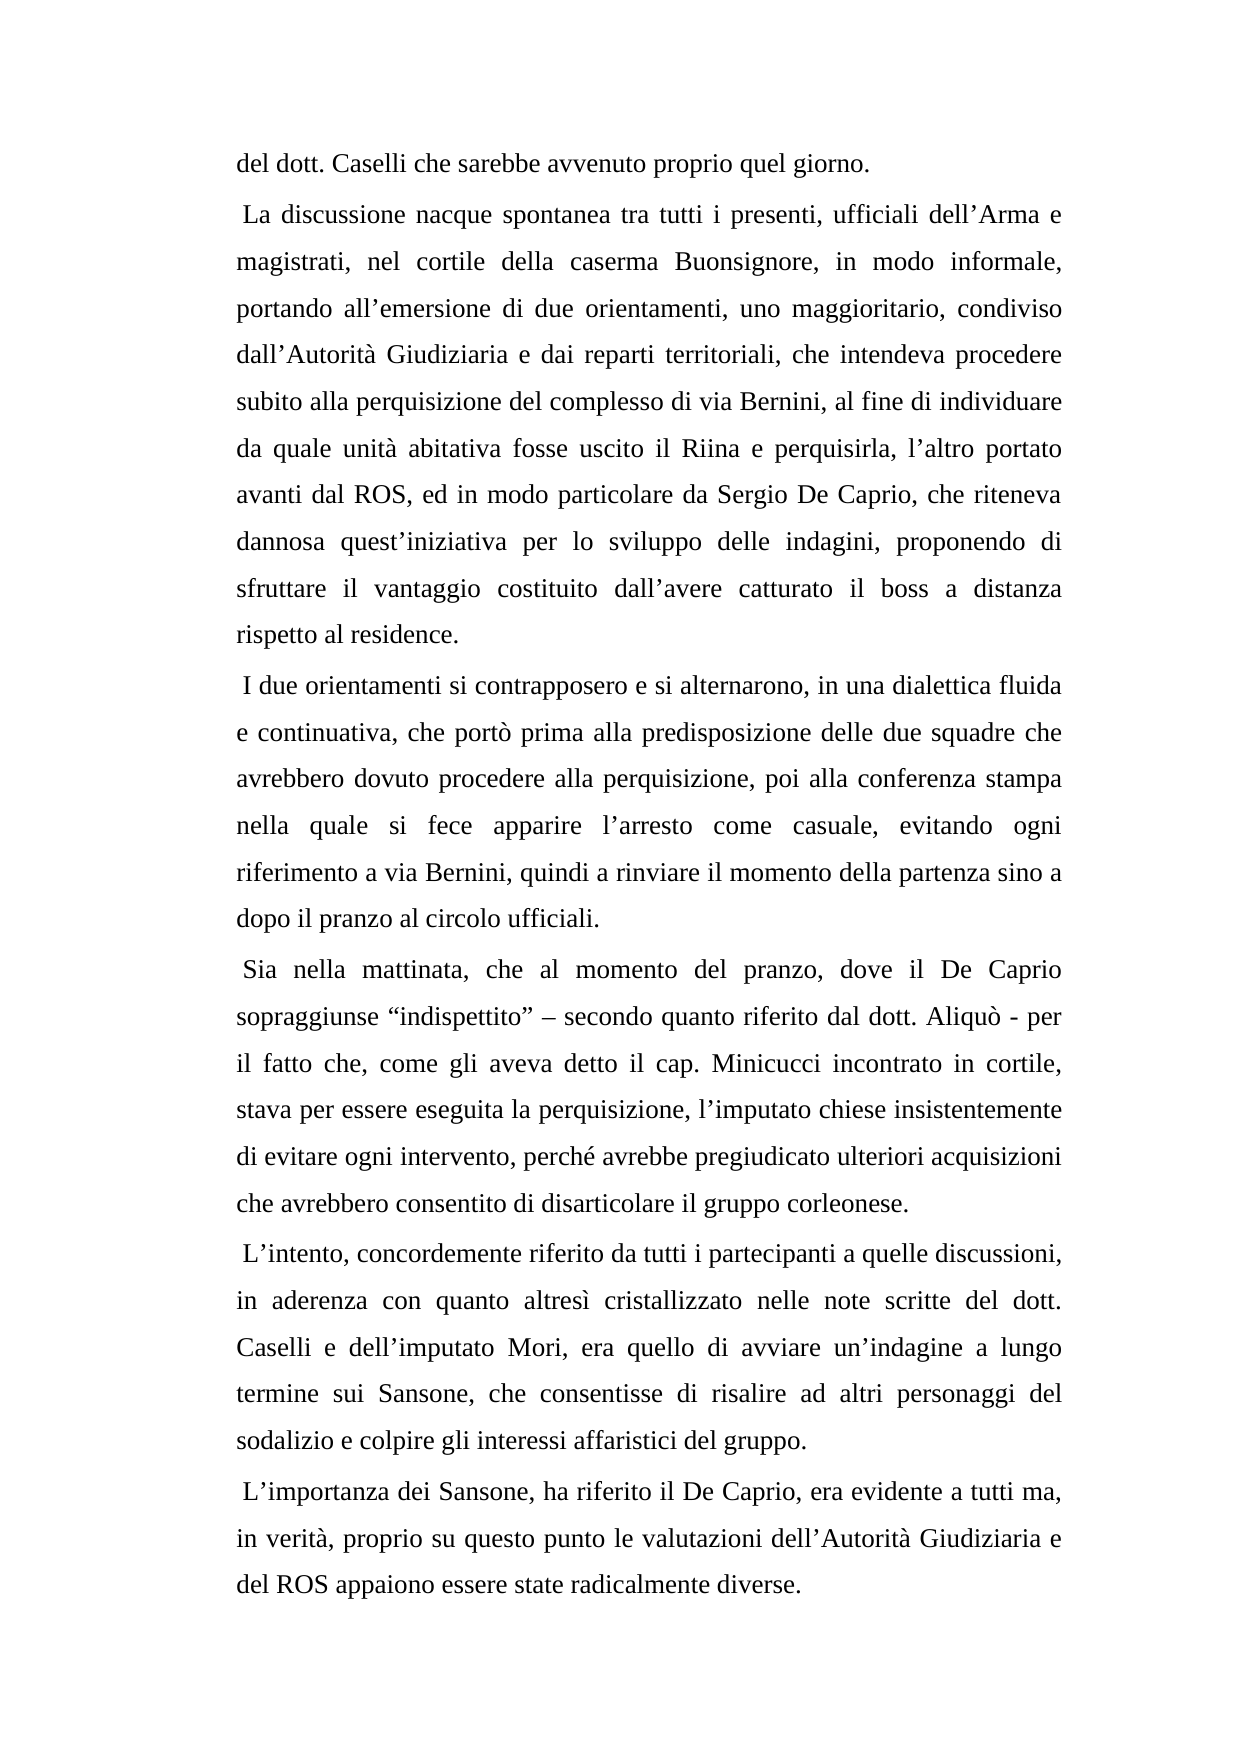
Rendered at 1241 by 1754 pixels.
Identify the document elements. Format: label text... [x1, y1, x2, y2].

text L’importanza dei Sansone, ha riferito il De Caprio, era evidente a tutti ma, in verità, proprio su questo punto le valutazioni dell’Autorità Giudiziaria e del ROS appaiono essere state radicalmente diverse. [236, 1475, 1063, 1599]
text del dott. Caselli che sarebbe avvenuto proprio quel giorno. [236, 148, 1063, 179]
text Sia nella mattinata, che al momento del pranzo, dove il De Caprio sopraggiunse “indispettito” – secondo quanto riferito dal dott. Aliquò - per il fatto che, come gli aveva detto il cap. Minicucci incontrato in cortile, stava per essere eseguita la perquisizione, l’imputato chiese insistentemente di evitare ogni intervento, perché avrebbe pregiudicato ulteriori acquisizioni che avrebbero consentito di disarticolare il gruppo corleonese. [236, 953, 1063, 1218]
text La discussione nacque spontanea tra tutti i presenti, ufficiali dell’Arma e magistrati, nel cortile della caserma Buonsignore, in modo informale, portando all’emersione di due orientamenti, uno maggioritario, condiviso dall’Autorità Giudiziaria e dai reparti territoriali, che intendeva procedere subito alla perquisizione del complesso di via Bernini, al fine di individuare da quale unità abitativa fosse uscito il Riina e perquisirla, l’altro portato avanti dal ROS, ed in modo particolare da Sergio De Caprio, che riteneva dannosa quest’iniziativa per lo sviluppo delle indagini, proponendo di sfruttare il vantaggio costituito dall’avere catturato il boss a distanza rispetto al residence. [236, 198, 1063, 649]
text I due orientamenti si contrapposero e si alternarono, in una dialettica fluida e continuativa, che portò prima alla predisposizione delle due squadre che avrebbero dovuto procedere alla perquisizione, poi alla conferenza stampa nella quale si fece apparire l’arresto come casuale, evitando ogni riferimento a via Bernini, quindi a rinviare il momento della partenza sino a dopo il pranzo al circolo ufficiali. [236, 669, 1063, 934]
text L’intento, concordemente riferito da tutti i partecipanti a quelle discussioni, in aderenza con quanto altresì cristallizzato nelle note scritte del dott. Caselli e dell’imputato Mori, era quello di avviare un’indagine a lungo termine sui Sansone, che consentisse di risalire ad altri personaggi del sodalizio e colpire gli interessi affaristici del gruppo. [236, 1238, 1063, 1455]
